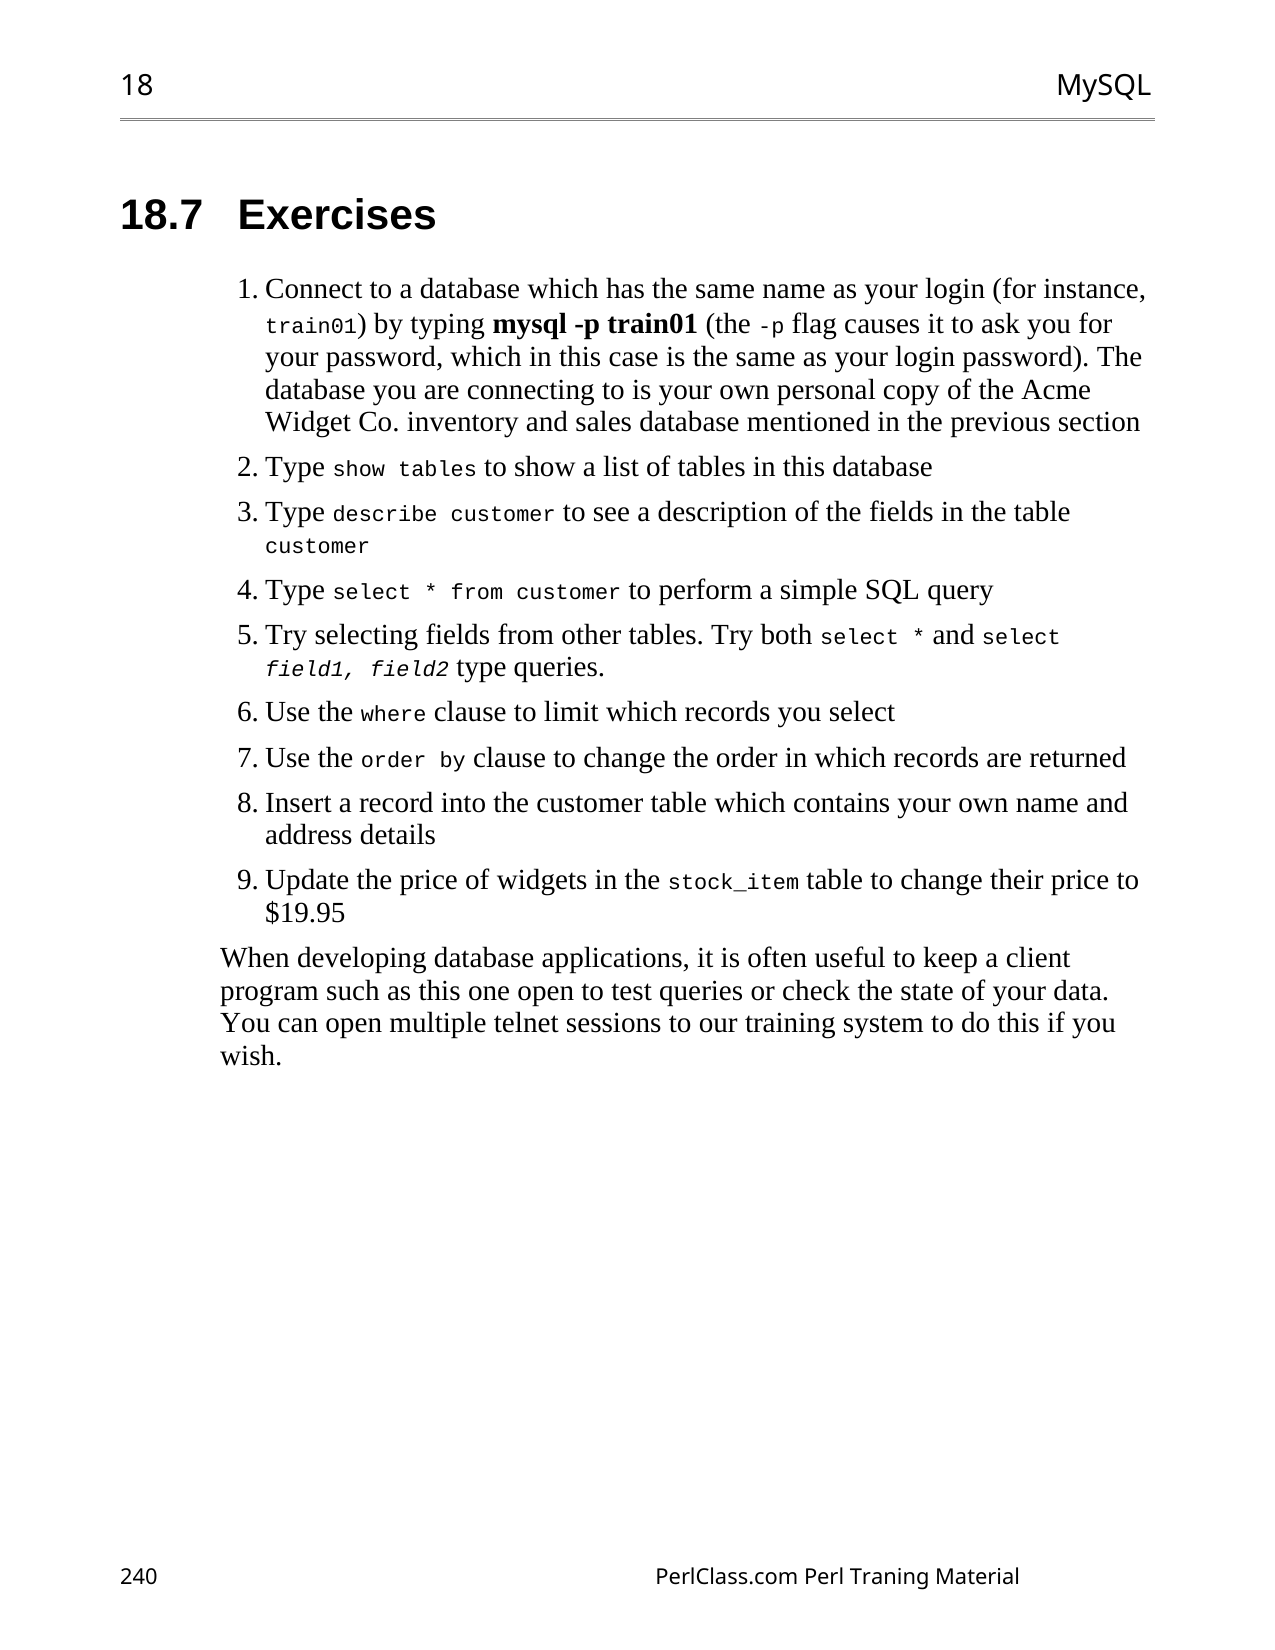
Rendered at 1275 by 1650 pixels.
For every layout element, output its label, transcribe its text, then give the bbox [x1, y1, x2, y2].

subtitle Exercises [120, 182, 1155, 238]
text 9. Update the price of widgets in the stock_item table to change their price to $19.95 [220, 863, 1155, 929]
text 6. Use the where clause to limit which records you select [220, 696, 1155, 728]
text 5. Try selecting fields from other tables. Try both select * and select field1, field2 type queries. [220, 618, 1155, 683]
text 3. Type describe customer to see a description of the fields in the table customer [220, 495, 1155, 561]
text When developing database applications, it is often useful to keep a client program such as this one open to test queries or check the state of your data. You can open multiple telnet sessions to our training system to do this if you wish. [220, 941, 1155, 1071]
text 7. Use the order by clause to change the order in which records are returned [220, 741, 1155, 773]
text 4. Type select * from customer to perform a simple SQL query [220, 573, 1155, 606]
text 8. Insert a record into the customer table which contains your own name and address details [220, 786, 1155, 851]
text 1. Connect to a database which has the same name as your login (for instance, train01) by typing mysql -p train01 (the -p flag causes it to ask you for your password, which in this case is the same as your login password). The database you are connecting to is your own personal copy of the Acme Widget Co. inventory and sales database mentioned in the previous section [220, 260, 1155, 438]
text 2. Type show tables to show a list of tables in this database [220, 450, 1155, 483]
